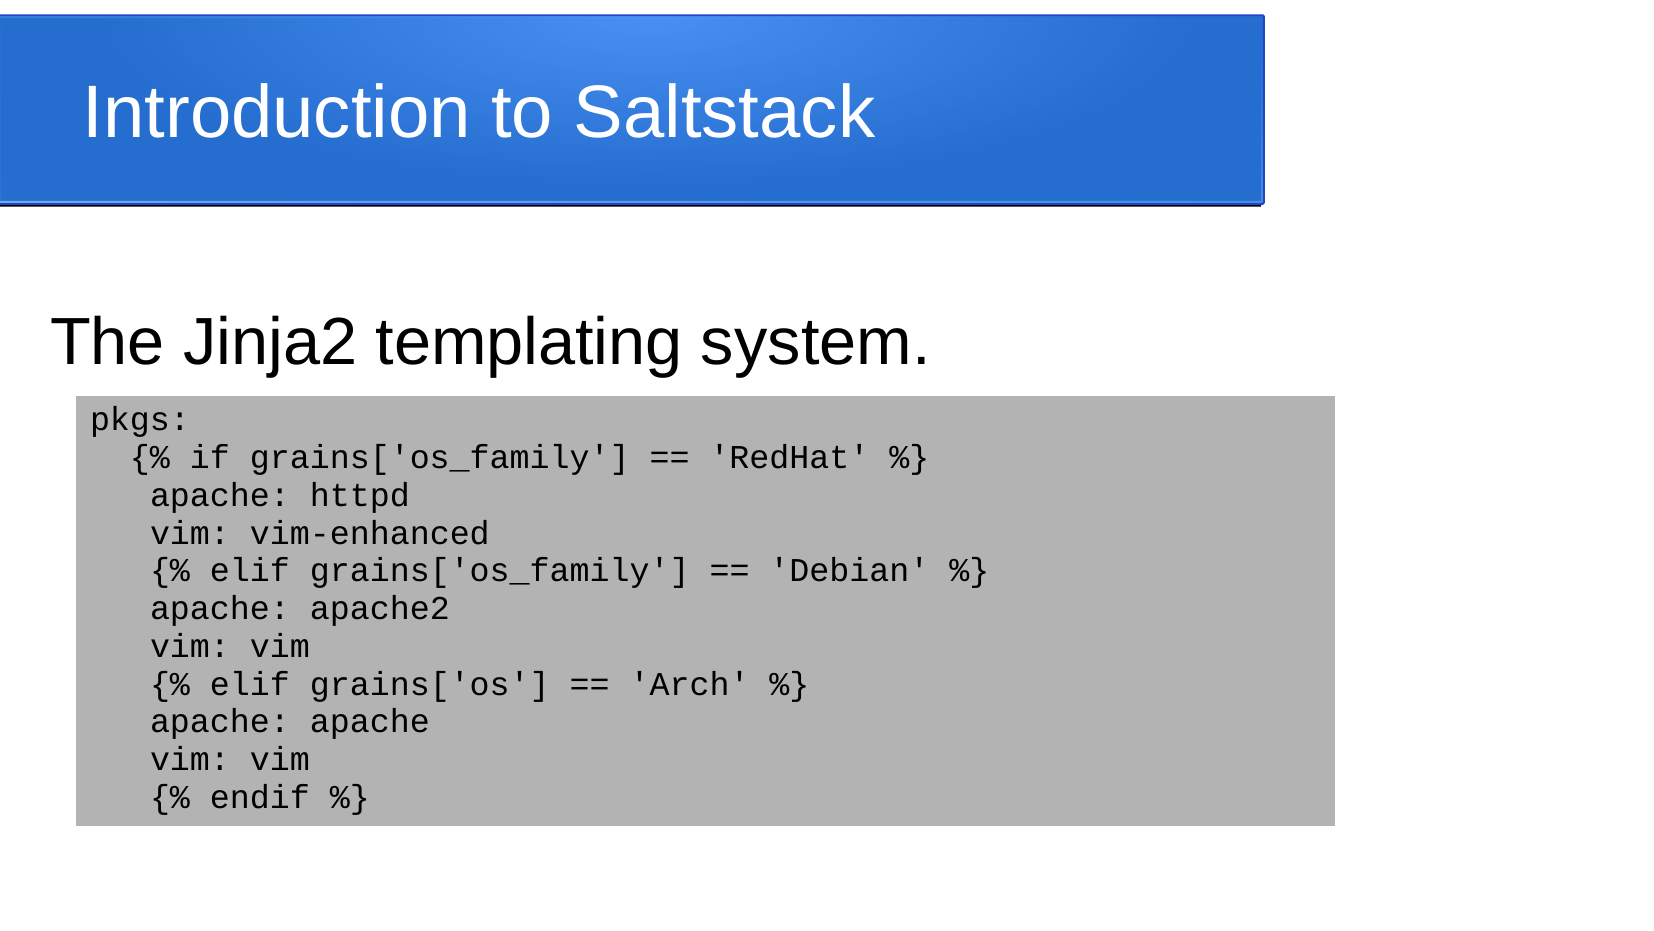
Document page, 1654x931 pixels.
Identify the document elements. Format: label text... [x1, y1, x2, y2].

table_header pkgs: {% if grains['os_family'] == 'RedHat' %} apache: httpd vim: vim-enhanced {% elif grains['os_family'] == 'Debian' %} apache: apache2 vim: vim {% elif grains['os'] == 'Arch' %} apache: apache vim: vim {% endif %} [76, 396, 1335, 826]
title Introduction to Saltstack [82, 35, 1235, 127]
subtitle [82, 661, 1571, 862]
subtitle [82, 127, 1571, 296]
text_box The Jinja2 templating system. [0, 296, 1654, 661]
